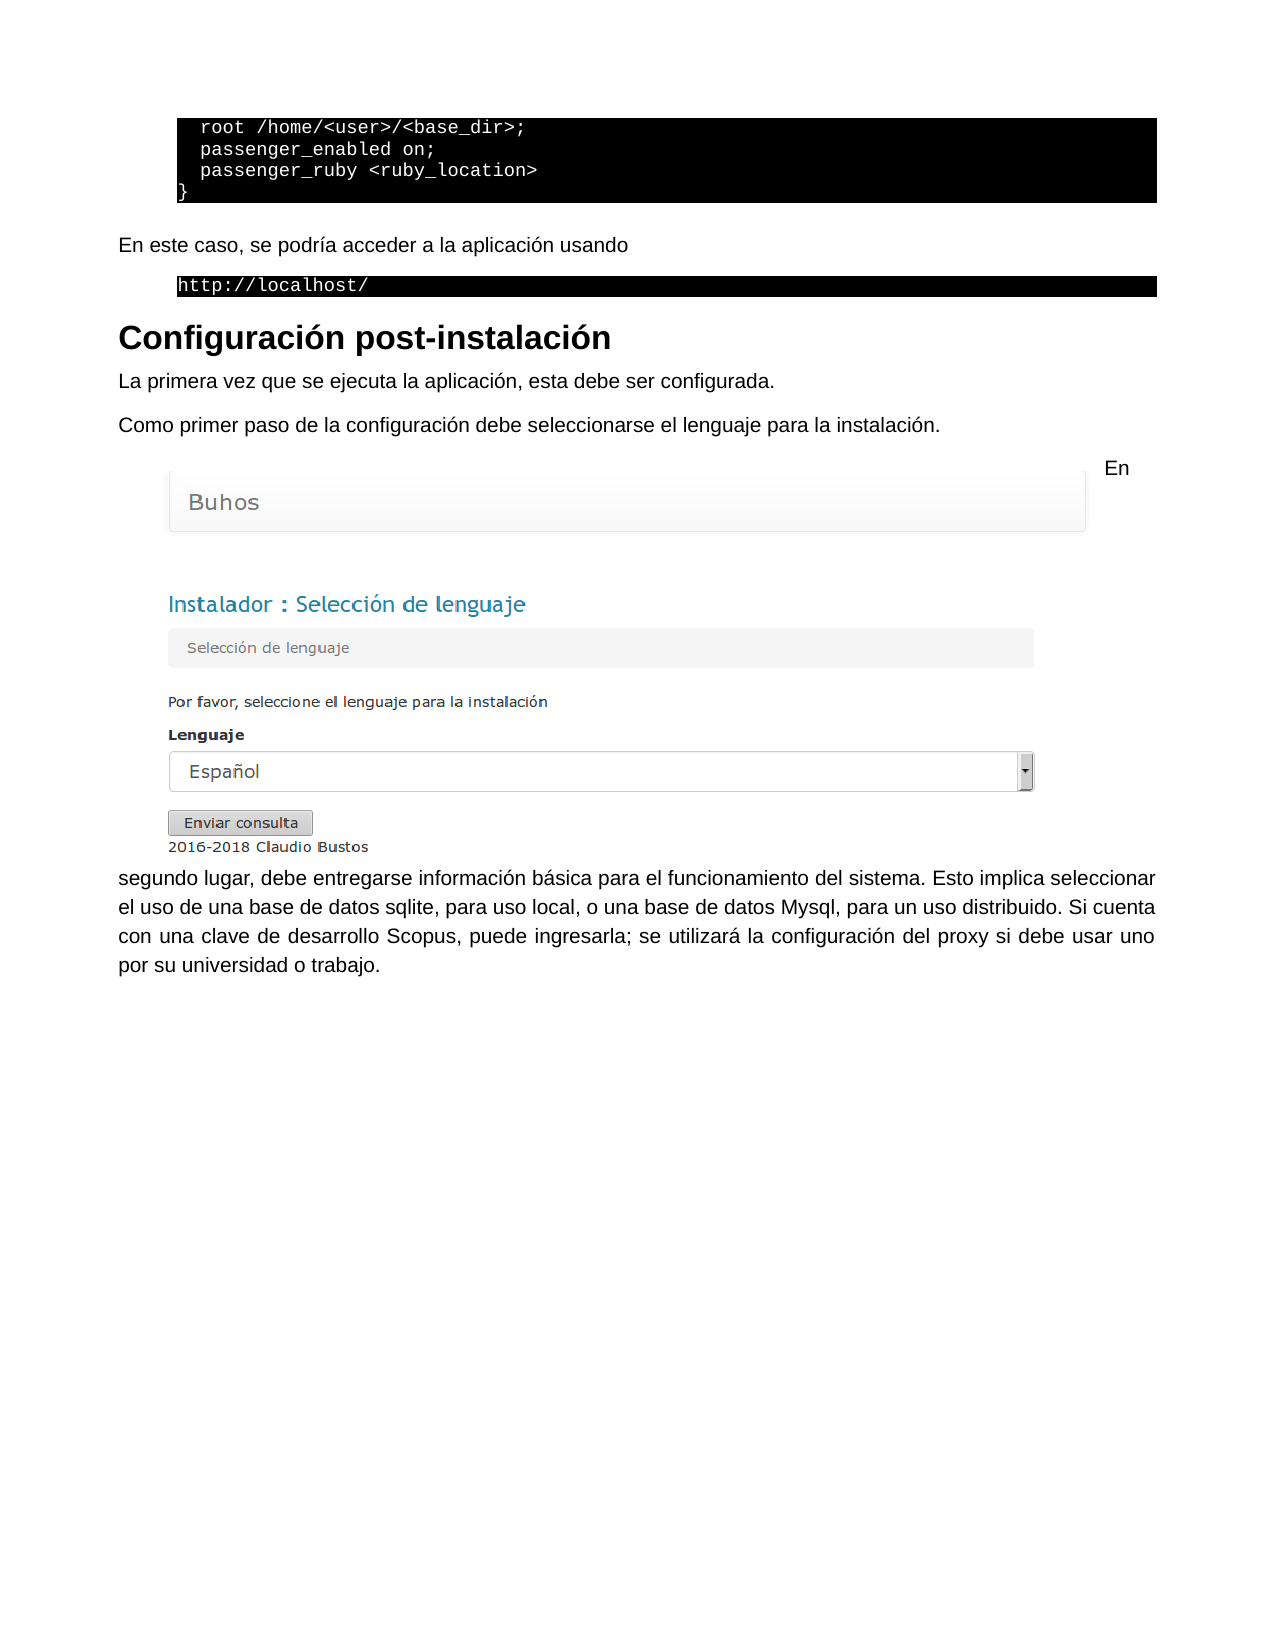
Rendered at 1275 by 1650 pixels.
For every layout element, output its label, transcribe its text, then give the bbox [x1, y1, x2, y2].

picture [149, 471, 1105, 867]
text En este caso, se podría acceder a la aplicación usando [118, 233, 1157, 257]
text La primera vez que se ejecuta la aplicación, esta debe ser configurada. [118, 369, 1157, 393]
text passenger_ruby <ruby_location> [177, 161, 1157, 182]
text root /home/<user>/<base_dir>; [177, 118, 1157, 139]
text } [177, 182, 1157, 203]
text http://localhost/ [177, 276, 1157, 297]
text Como primer paso de la configuración debe seleccionarse el lenguaje para la instalación. [118, 412, 1157, 436]
subtitle Configuración post-instalación [118, 318, 1157, 357]
text passenger_enabled on; [177, 139, 1157, 161]
text En segundo lugar, debe entregarse información básica para el funcionamiento del sistema. Esto implica seleccionar el uso de una base de datos sqlite, para uso local, o una base de datos Mysql, para un uso distribuido. Si cuenta con una clave de desarrollo Scopus, puede ingresarla; se utilizará la configuración del proxy si debe usar uno por su universidad o trabajo. [118, 456, 1157, 976]
